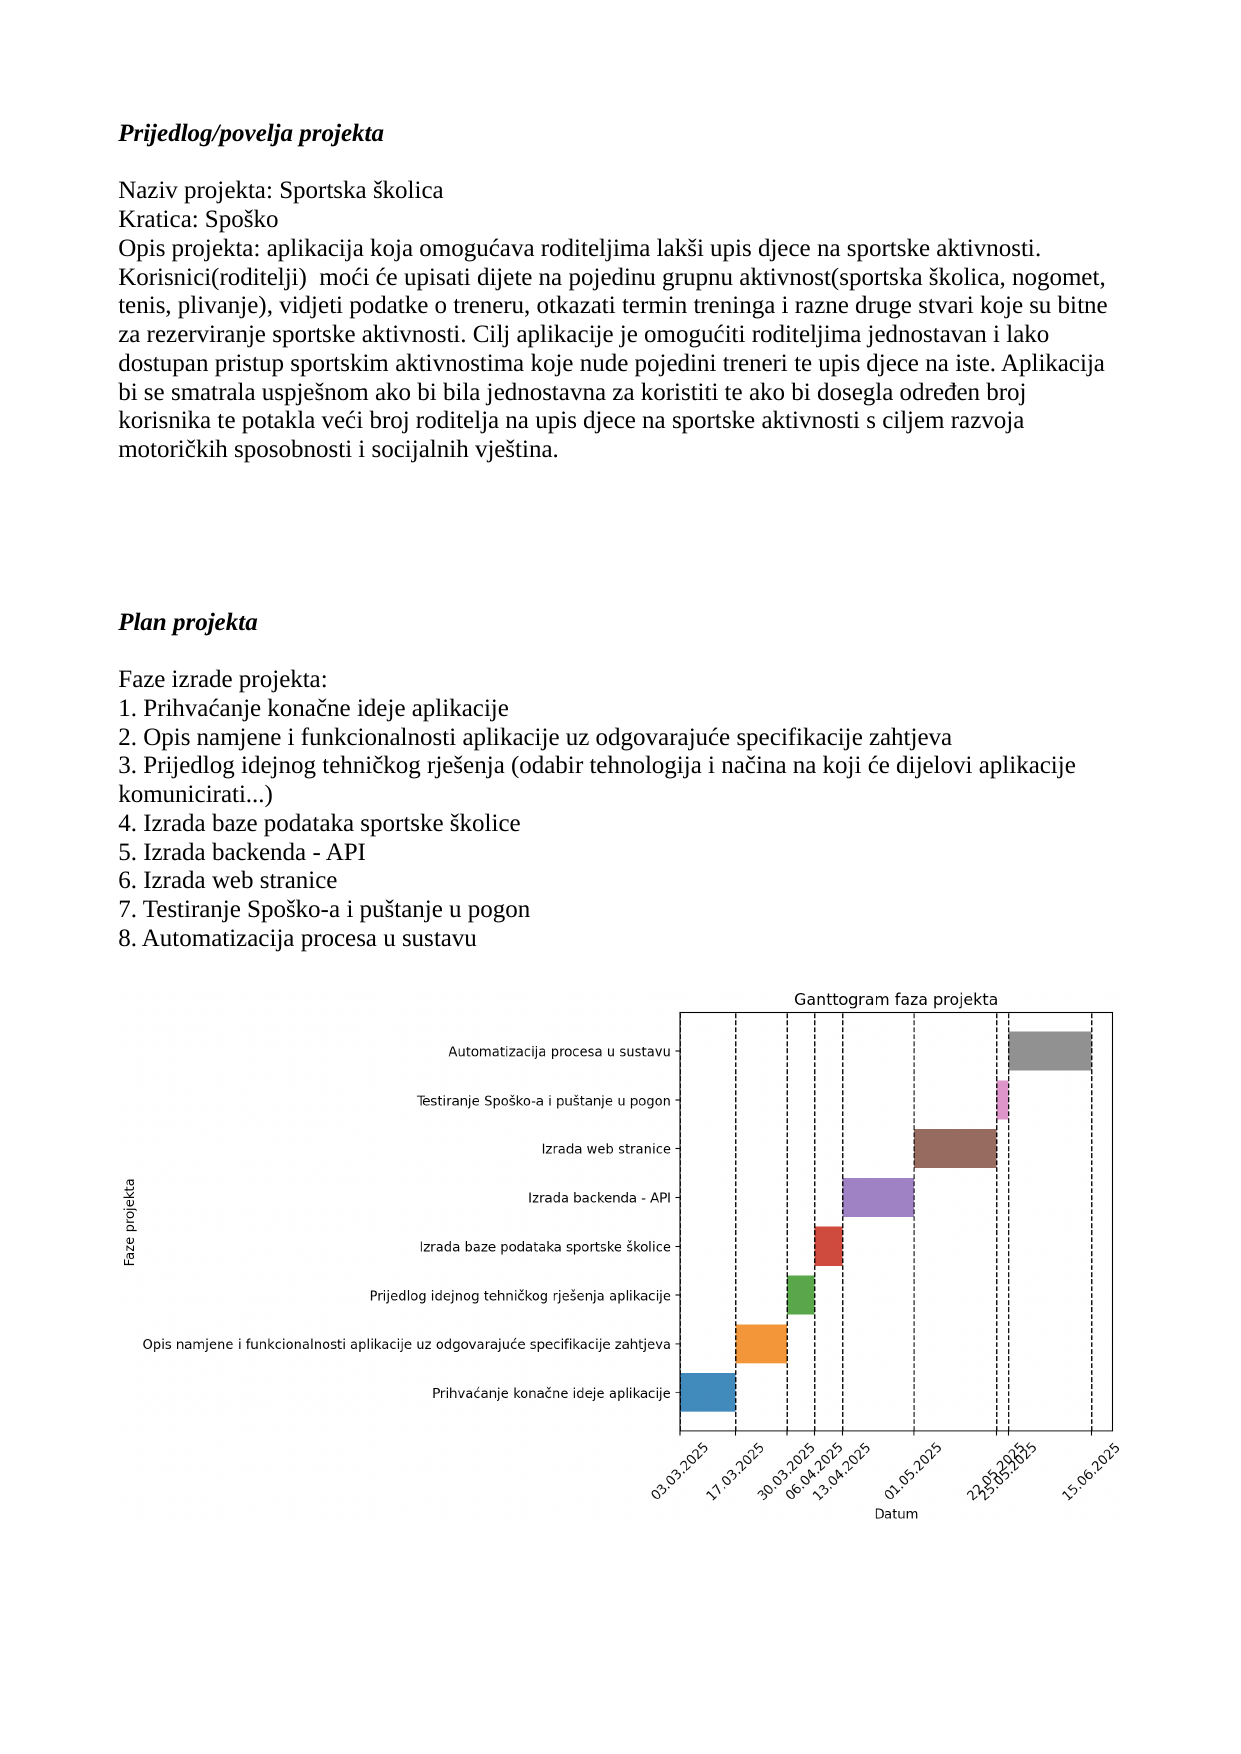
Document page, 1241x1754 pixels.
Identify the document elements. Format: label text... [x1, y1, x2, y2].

text Prijedlog/povelja projekta [118, 118, 1122, 147]
text Plan projekta [118, 607, 1122, 636]
text 7. Testiranje Spoško-a i puštanje u pogon [118, 894, 1122, 923]
text 2. Opis namjene i funkcionalnosti aplikacije uz odgovarajuće specifikacije zahtjeva [118, 722, 1122, 751]
text 3. Prijedlog idejnog tehničkog rješenja (odabir tehnologija i načina na koji će dijelovi aplikacije komunicirati...) [118, 751, 1122, 808]
text 1. Prihvaćanje konačne ideje aplikacije [118, 693, 1122, 722]
text 6. Izrada web stranice [118, 866, 1122, 894]
text 5. Izrada backenda - API [118, 837, 1122, 866]
text Faze izrade projekta: [118, 664, 1122, 693]
text Opis projekta: aplikacija koja omogućava roditeljima lakši upis djece na sportske aktivnosti. Korisnici(roditelji) moći će upisati dijete na pojedinu grupnu aktivnost(sportska školica, nogomet, tenis, plivanje), vidjeti podatke o treneru, otkazati termin treninga i razne druge stvari koje su bitne za rezerviranje sportske aktivnosti. Cilj aplikacije je omogućiti roditeljima jednostavan i lako dostupan pristup sportskim aktivnostima koje nude pojedini treneri te upis djece na iste. Aplikacija bi se smatrala uspješnom ako bi bila jednostavna za koristiti te ako bi dosegla određen broj korisnika te potakla veći broj roditelja na upis djece na sportske aktivnosti s ciljem razvoja motoričkih sposobnosti i socijalnih vještina. [118, 233, 1122, 463]
text 8. Automatizacija procesa u sustavu [118, 923, 1122, 952]
text Kratica: Spoško [118, 204, 1122, 233]
text Naziv projekta: Sportska školica [118, 176, 1122, 204]
text 4. Izrada baze podataka sportske školice [118, 808, 1122, 837]
